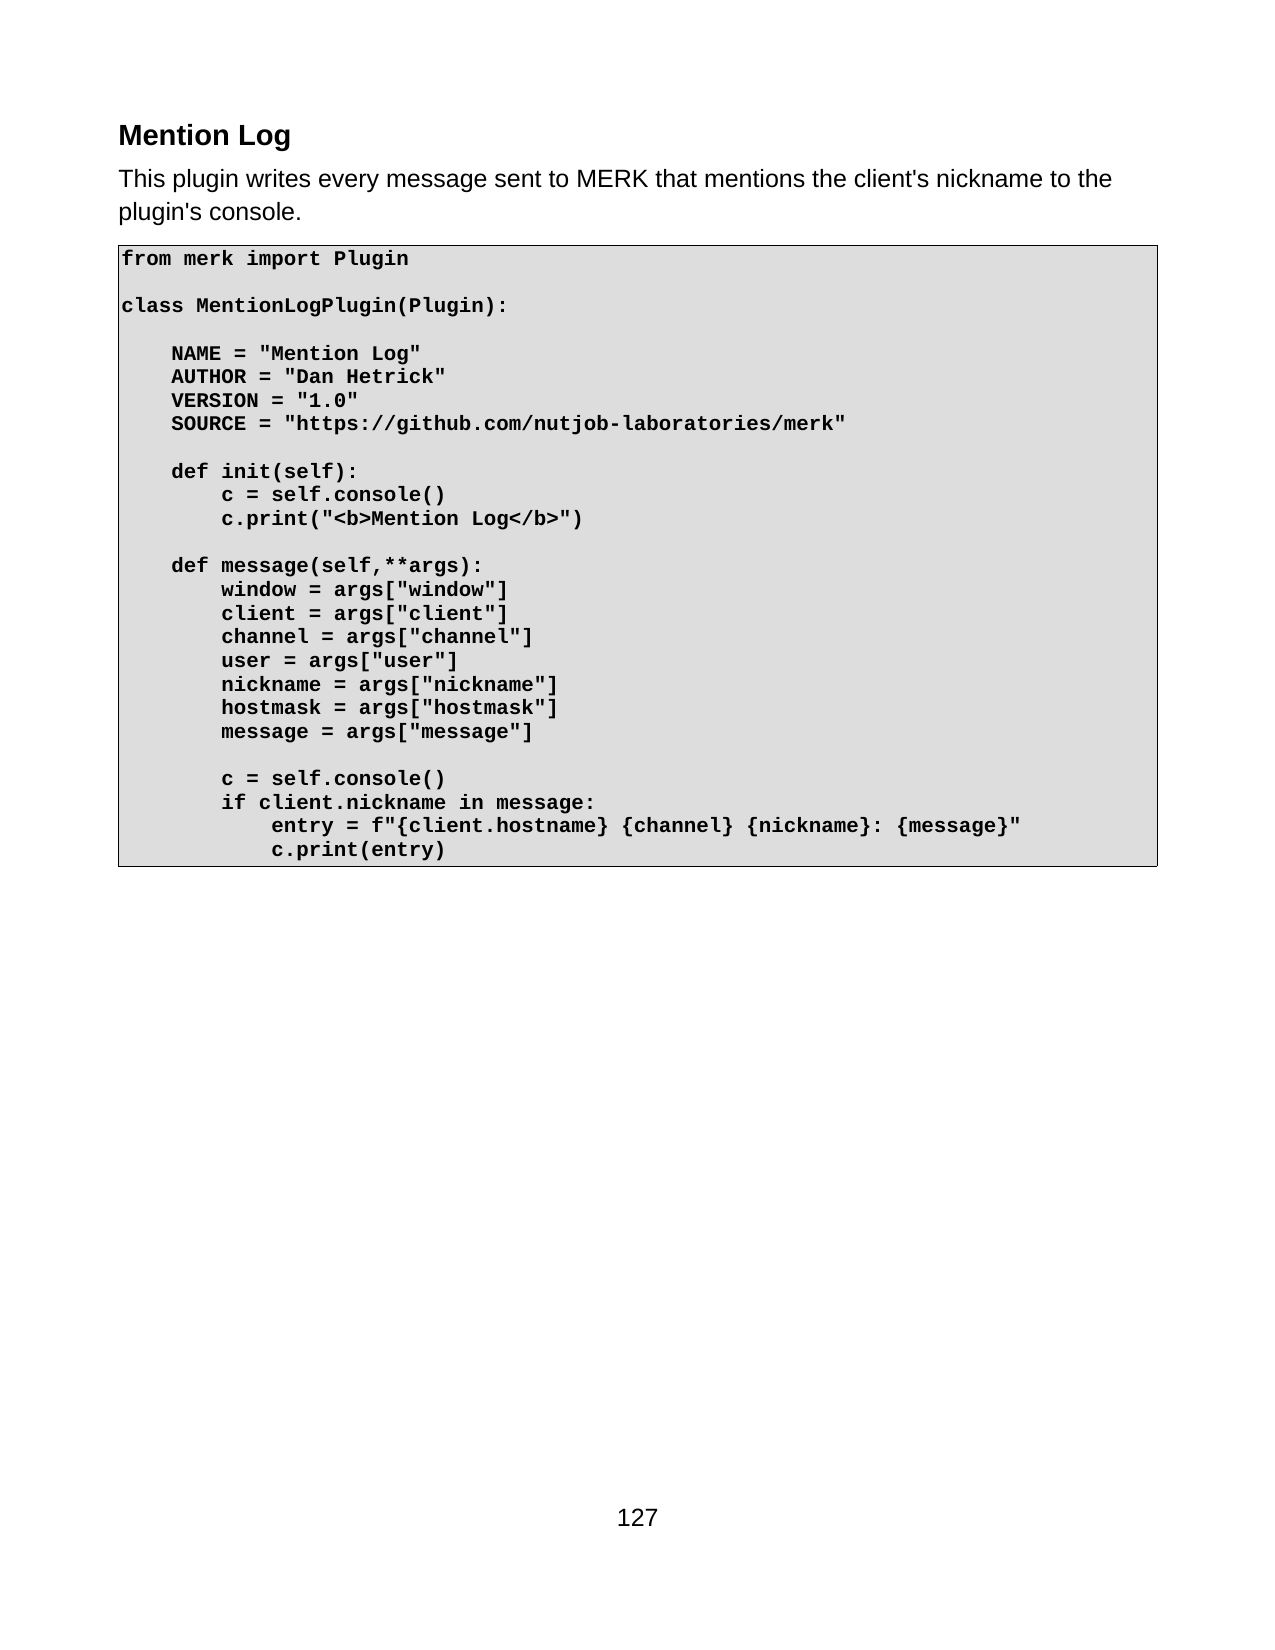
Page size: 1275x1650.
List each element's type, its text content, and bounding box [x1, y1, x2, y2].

text This plugin writes every message sent to MERK that mentions the client's nickname to the plugin's console. [118, 164, 1157, 226]
subtitle Mention Log [118, 118, 1157, 152]
table_header from merk import Plugin class MentionLogPlugin(Plugin): NAME = "Mention Log" AUTHOR = "Dan Hetrick" VERSION = "1.0" SOURCE = "https://github.com/nutjob-laboratories/merk" def init(self): c = self.console() c.print("<b>Mention Log</b>") def message(self,**args): window = args["window"] client = args["client"] channel = args["channel"] user = args["user"] nickname = args["nickname"] hostmask = args["hostmask"] message = args["message"] c = self.console() if client.nickname in message: entry = f"{client.hostname} {channel} {nickname}: {message}" c.print(entry) [119, 246, 1157, 866]
